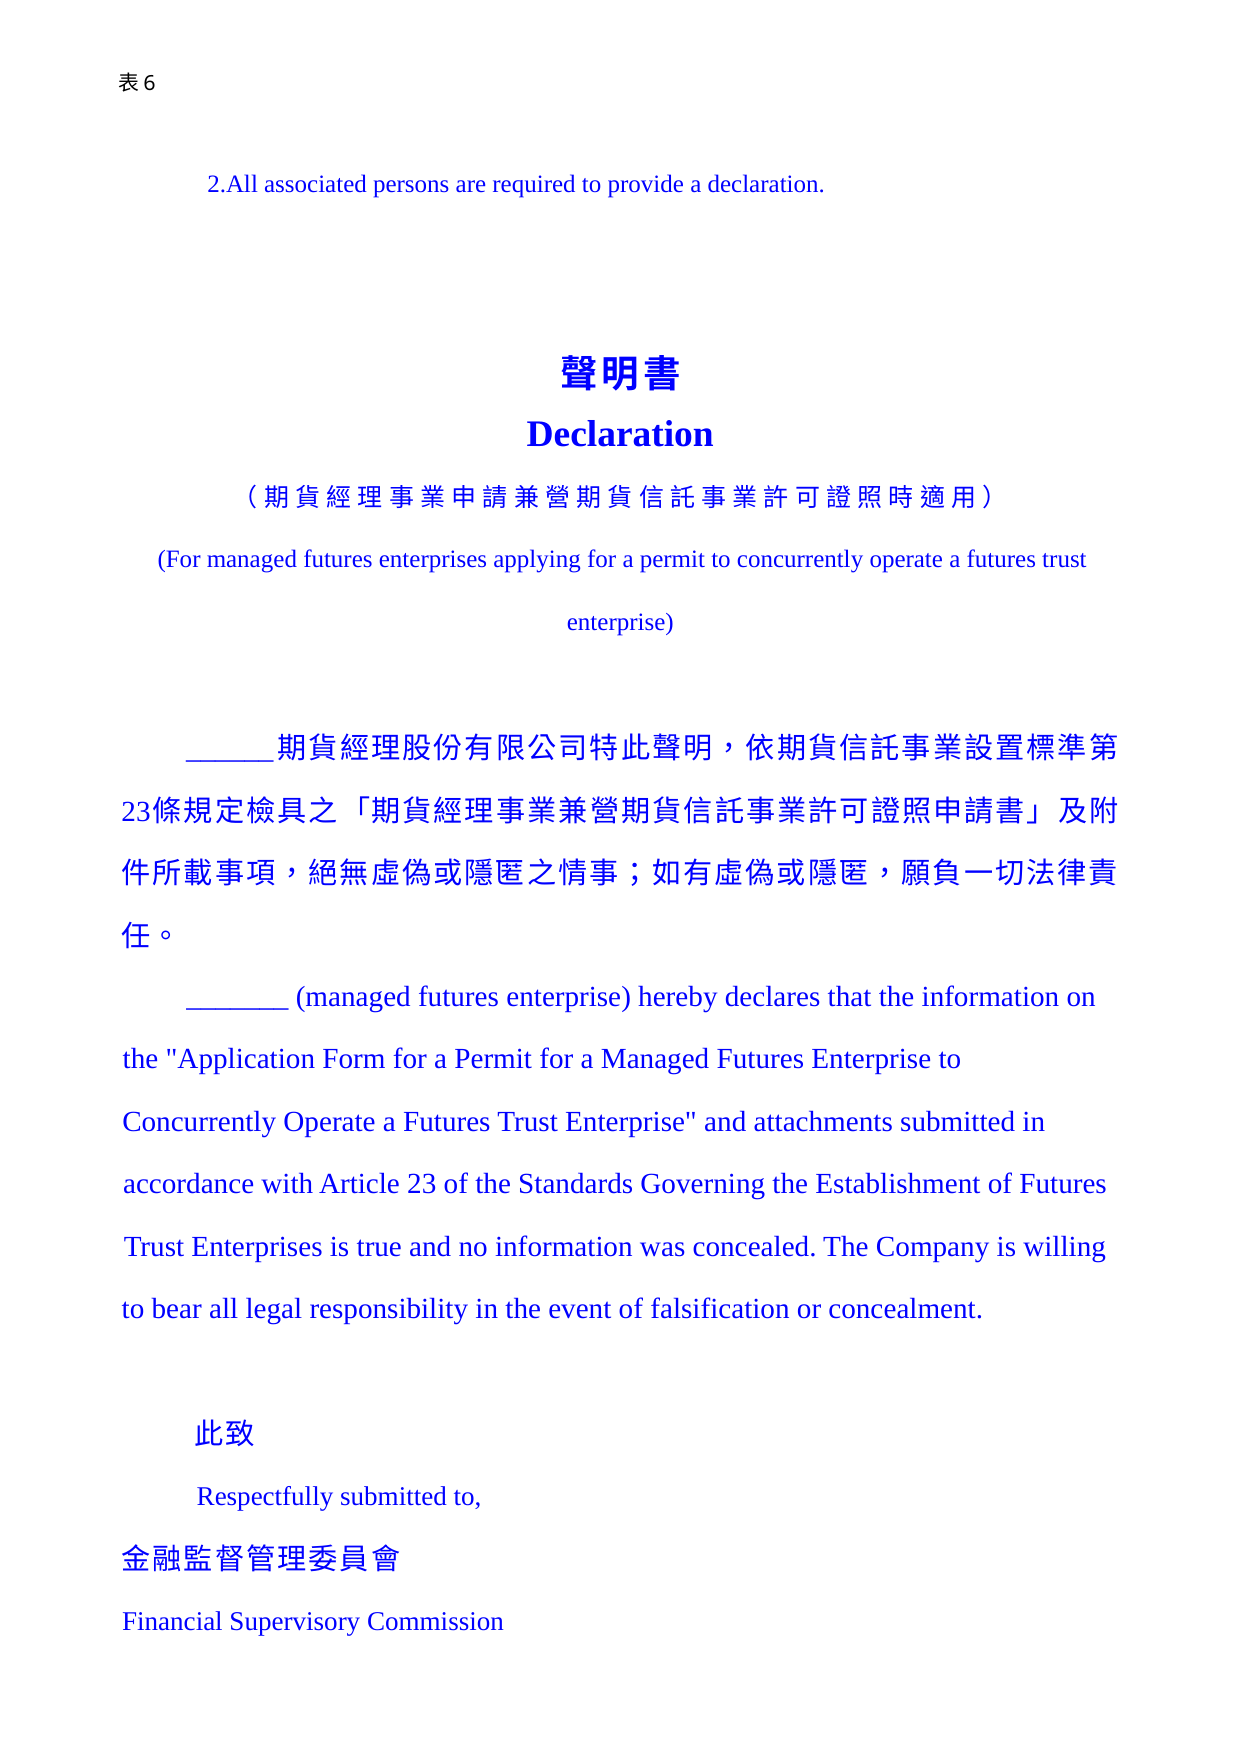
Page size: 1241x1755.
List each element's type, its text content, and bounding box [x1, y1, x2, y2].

text (For managed futures enterprises applying for a permit to concurrently operate a futures trust enterprise) [120, 517, 1120, 642]
text 此致 [191, 1392, 1120, 1454]
text 聲明書 [120, 329, 1120, 392]
text Declaration [120, 392, 1120, 454]
text （期貨經理事業申請兼營期貨信託事業許可證照時適用） [120, 454, 1120, 517]
text _______ (managed futures enterprise) hereby declares that the information on the "Application Form for a Permit for a Managed Futures Enterprise to Concurrently Operate a Futures Trust Enterprise" and attachments submitted in accordance with Article 23 of the Standards Governing the Establishment of Futures Trust Enterprises is true and no information was concealed. The Company is willing to bear all legal responsibility in the event of falsification or concealment. [120, 954, 1120, 1329]
text Respectfully submitted to, [191, 1454, 1120, 1517]
text 2.All associated persons are required to provide a declaration. [196, 142, 1120, 204]
text ______期貨經理股份有限公司特此聲明，依期貨信託事業設置標準第23條規定檢具之「期貨經理事業兼營期貨信託事業許可證照申請書」及附件所載事項，絕無虛偽或隱匿之情事；如有虛偽或隱匿，願負一切法律責任。 [120, 704, 1120, 954]
text 金融監督管理委員會 [120, 1517, 1120, 1579]
text Financial Supervisory Commission [120, 1579, 1120, 1642]
